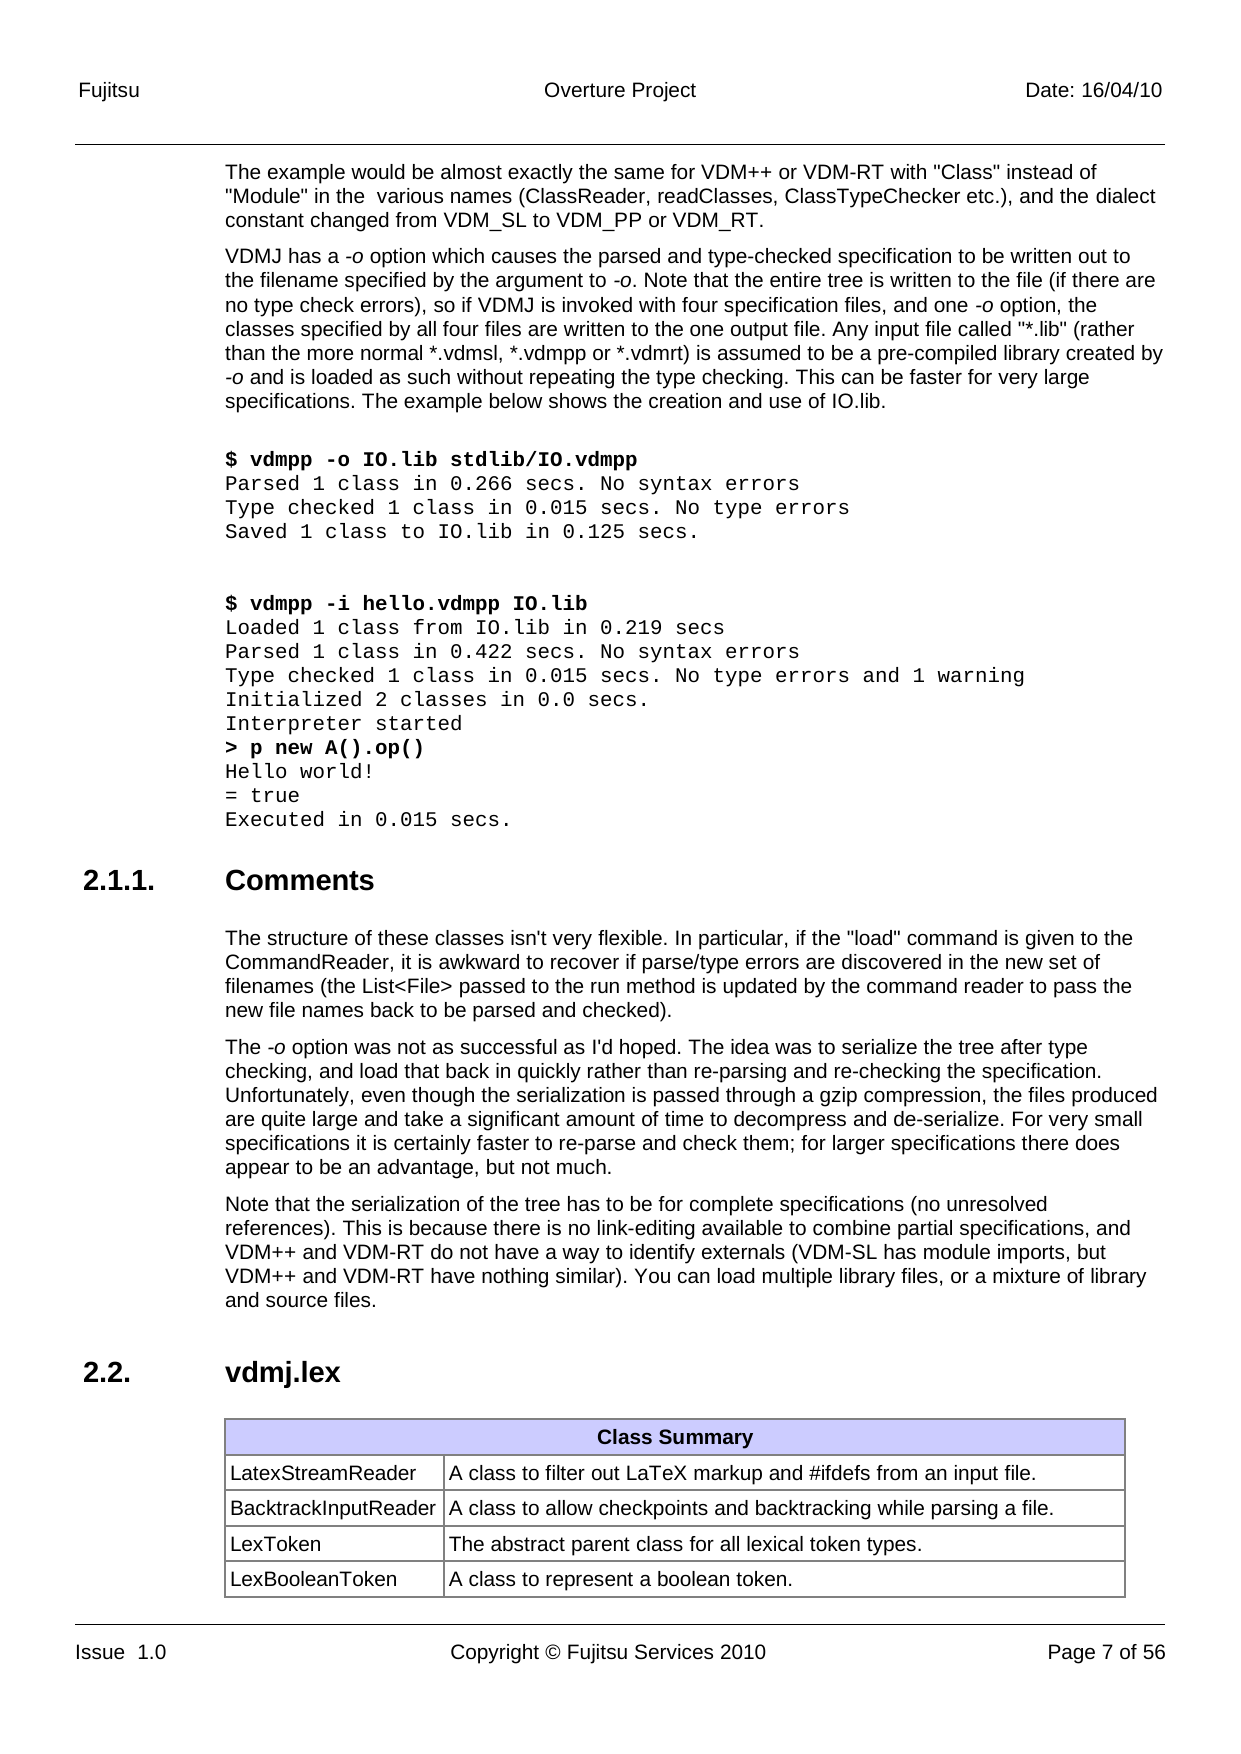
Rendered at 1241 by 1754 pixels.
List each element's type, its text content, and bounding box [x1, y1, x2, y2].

text VDMJ has a -o option which causes the parsed and type-checked specification to be written out to the filename specified by the argument to -o. Note that the entire tree is written to the file (if there are no type check errors), so if VDMJ is invoked with four specification files, and one -o option, the classes specified by all four files are written to the one output file. Any input file called "*.lib" (rather than the more normal *.vdmsl, *.vdmpp or *.vdmrt) is assumed to be a pre-compiled library created by -o and is loaded as such without repeating the type checking. This can be faster for very large specifications. The example below shows the creation and use of IO.lib. [225, 244, 1165, 413]
text Interpreter started [225, 713, 1165, 737]
table_cell LexToken [226, 1527, 443, 1560]
text $ vdmpp -i hello.vdmpp IO.lib [225, 593, 1165, 617]
text The -o option was not as successful as I'd hoped. The idea was to serialize the tree after type checking, and load that back in quickly rather than re-parsing and re-checking the specification. Unfortunately, even though the serialization is passed through a gzip compression, the files produced are quite large and take a significant amount of time to decompress and de-serialize. For very small specifications it is certainly faster to re-parse and check them; for larger specifications there does appear to be an advantage, but not much. [225, 1035, 1165, 1179]
table_cell A class to filter out LaTeX markup and #ifdefs from an input file. [445, 1456, 1124, 1489]
text Parsed 1 class in 0.422 secs. No syntax errors [225, 641, 1165, 665]
table_header Class Summary [226, 1420, 1124, 1454]
text $ vdmpp -o IO.lib stdlib/IO.vdmpp [225, 449, 1165, 473]
text Parsed 1 class in 0.266 secs. No syntax errors [225, 473, 1165, 497]
table_cell The abstract parent class for all lexical token types. [445, 1527, 1124, 1560]
table_cell A class to allow checkpoints and backtracking while parsing a file. [445, 1491, 1124, 1525]
table_cell LexBooleanToken [226, 1562, 443, 1596]
text Executed in 0.015 secs. [225, 809, 1165, 833]
text > p new A().op() [225, 737, 1165, 761]
text Type checked 1 class in 0.015 secs. No type errors [225, 497, 1165, 521]
text The example would be almost exactly the same for VDM++ or VDM-RT with "Class" instead of "Module" in the various names (ClassReader, readClasses, ClassTypeChecker etc.), and the dialect constant changed from VDM_SL to VDM_PP or VDM_RT. [225, 160, 1165, 232]
text Saved 1 class to IO.lib in 0.125 secs. [225, 521, 1165, 545]
text Initialized 2 classes in 0.0 secs. [225, 689, 1165, 713]
text Note that the serialization of the tree has to be for complete specifications (no unresolved references). This is because there is no link-editing available to combine partial specifications, and VDM++ and VDM-RT do not have a way to identify externals (VDM-SL has module imports, but VDM++ and VDM-RT have nothing similar). You can load multiple library files, or a mixture of library and source files. [225, 1192, 1165, 1312]
text The structure of these classes isn't very flexible. In particular, if the "load" command is given to the CommandReader, it is awkward to recover if parse/type errors are discovered in the new set of filenames (the List<File> passed to the run method is updated by the command reader to pass the new file names back to be parsed and checked). [225, 926, 1165, 1022]
subtitle Comments [75, 863, 1165, 896]
text Loaded 1 class from IO.lib in 0.219 secs [225, 617, 1165, 641]
text Hello world! [225, 761, 1165, 785]
text = true [225, 785, 1165, 809]
table_cell LatexStreamReader [226, 1456, 443, 1489]
table_cell A class to represent a boolean token. [445, 1562, 1124, 1596]
table_cell BacktrackInputReader [226, 1491, 443, 1525]
text Type checked 1 class in 0.015 secs. No type errors and 1 warning [225, 665, 1165, 689]
subtitle vdmj.lex [75, 1354, 1165, 1388]
